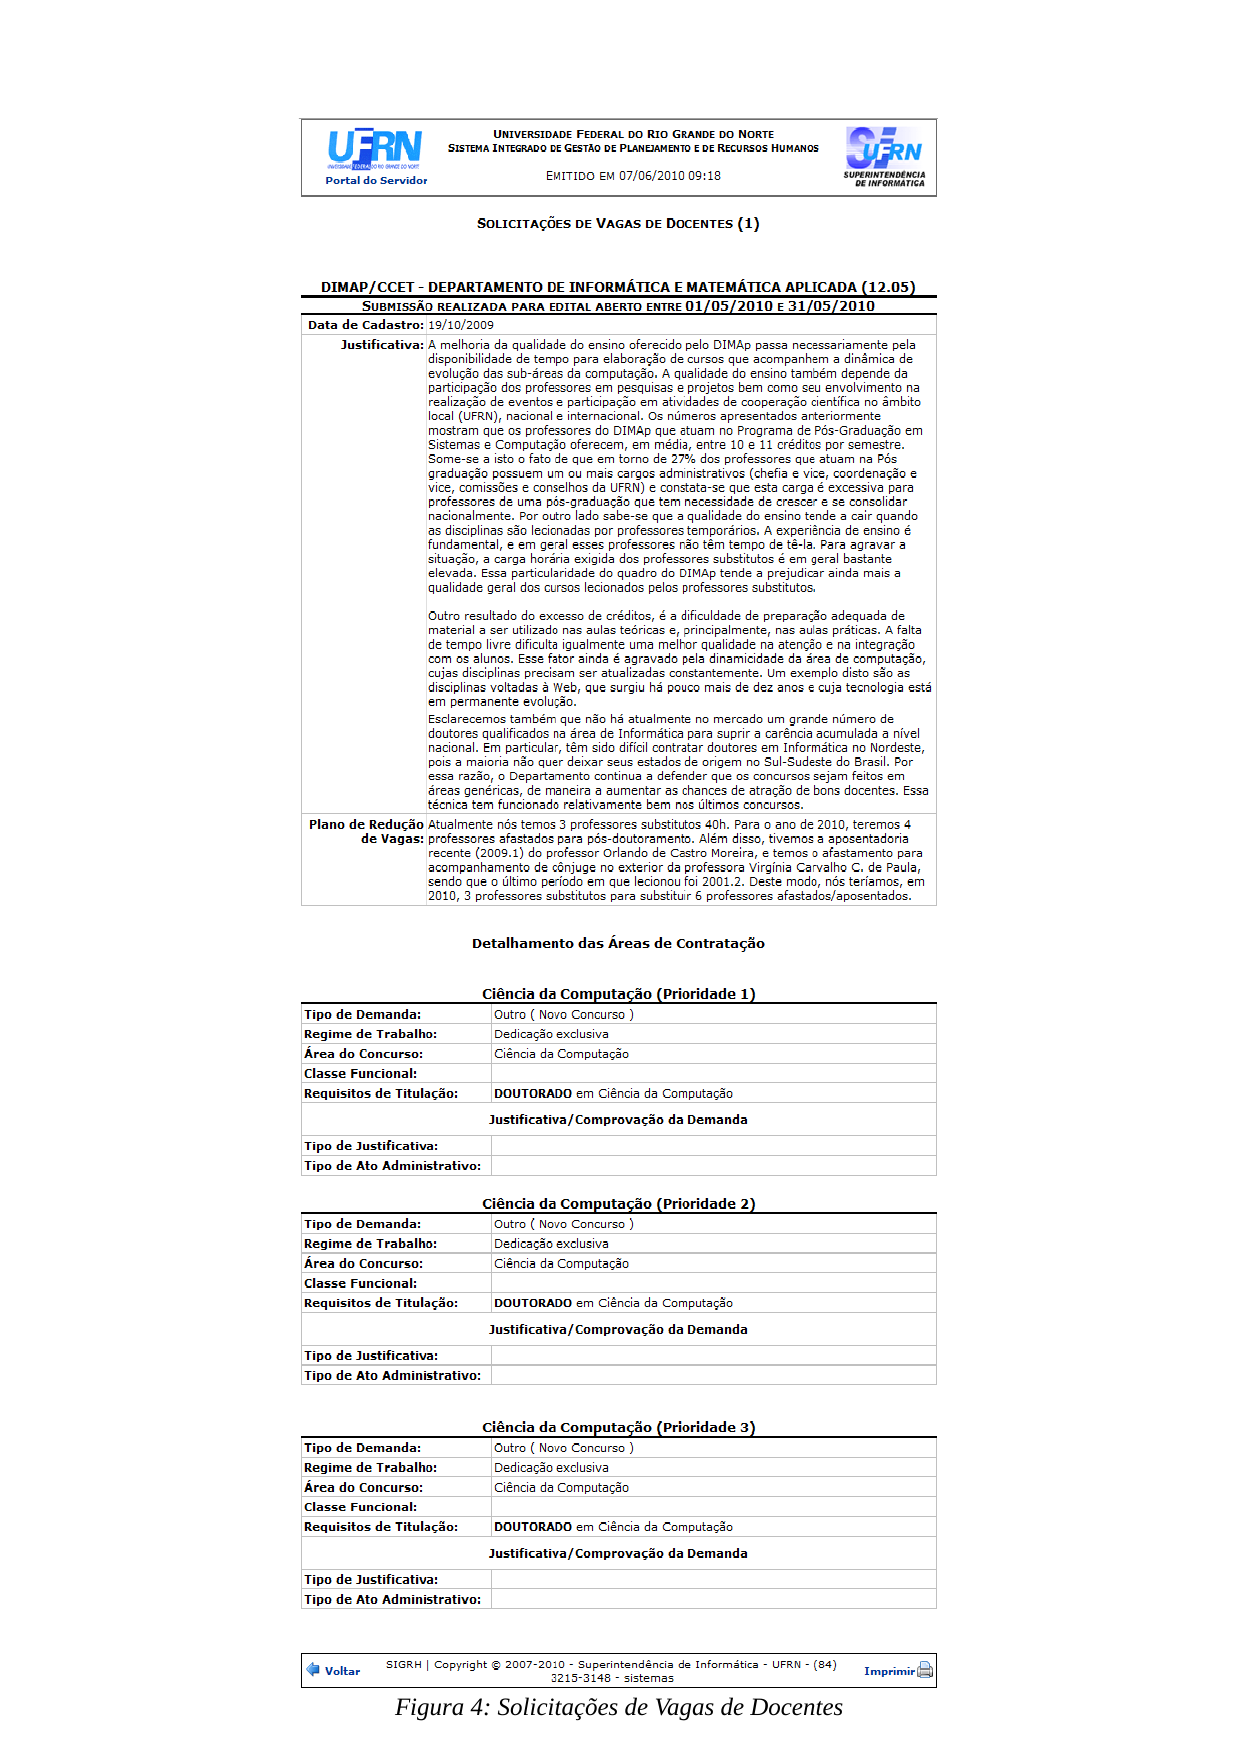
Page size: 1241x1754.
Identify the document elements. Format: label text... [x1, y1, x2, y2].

picture [298, 118, 942, 1692]
text Figura 4: Solicitações de Vagas de Docentes [118, 1692, 1122, 1721]
